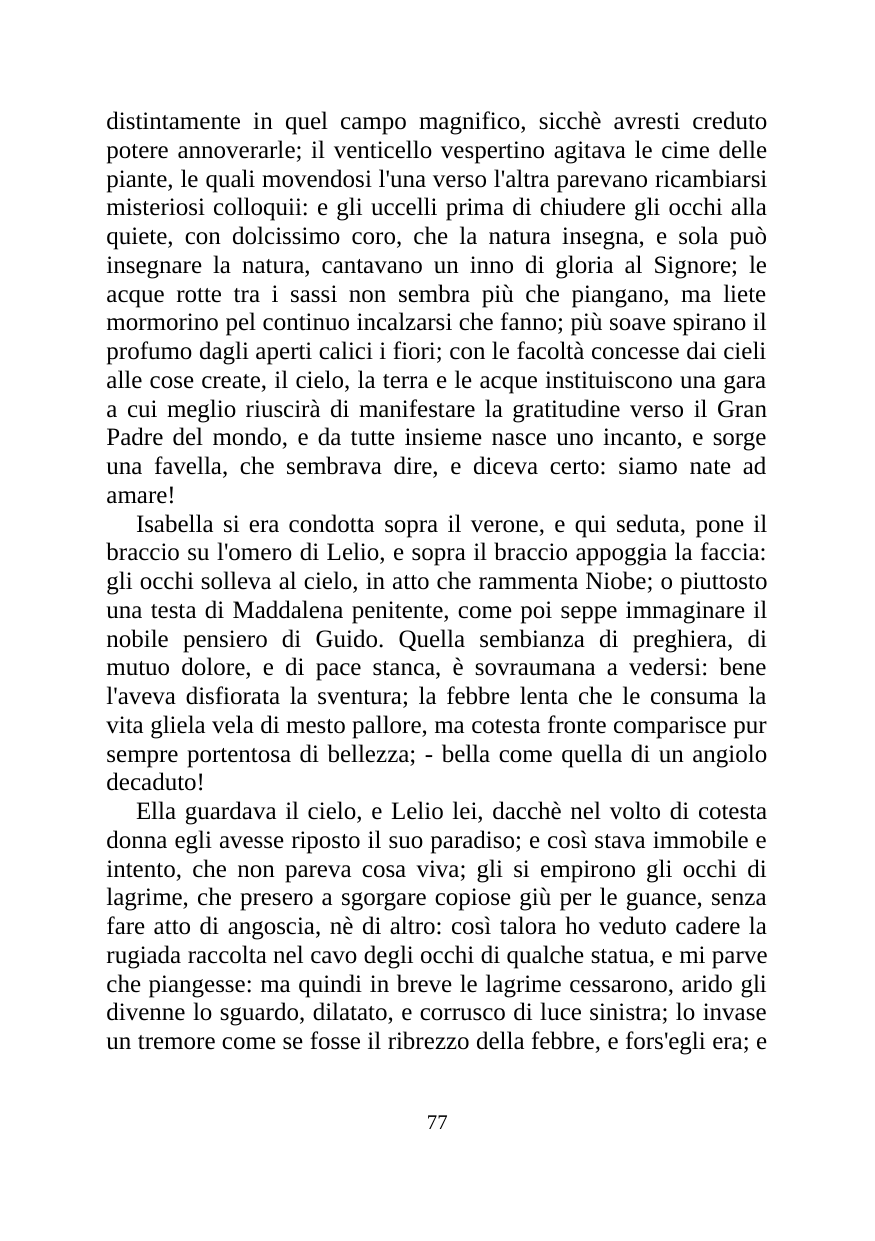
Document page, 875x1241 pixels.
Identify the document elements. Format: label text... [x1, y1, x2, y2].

text Ella guardava il cielo, e Lelio lei, dacchè nel volto di cotesta donna egli avesse riposto il suo paradiso; e così stava immobile e intento, che non pareva cosa viva; gli si empirono gli occhi di lagrime, che presero a sgorgare copiose giù per le guance, senza fare atto di angoscia, nè di altro: così talora ho veduto cadere la rugiada raccolta nel cavo degli occhi di qualche statua, e mi parve che piangesse: ma quindi in breve le lagrime cessarono, arido gli divenne lo sguardo, dilatato, e corrusco di luce sinistra; lo invase un tremore come se fosse il ribrezzo della febbre, e fors'egli era; e [106, 796, 768, 1055]
text distintamente in quel campo magnifico, sicchè avresti creduto potere annoverarle; il venticello vespertino agitava le cime delle piante, le quali movendosi l'una verso l'altra parevano ricambiarsi misteriosi colloquii: e gli uccelli prima di chiudere gli occhi alla quiete, con dolcissimo coro, che la natura insegna, e sola può insegnare la natura, cantavano un inno di gloria al Signore; le acque rotte tra i sassi non sembra più che piangano, ma liete mormorino pel continuo incalzarsi che fanno; più soave spirano il profumo dagli aperti calici i fiori; con le facoltà concesse dai cieli alle cose create, il cielo, la terra e le acque instituiscono una gara a cui meglio riuscirà di manifestare la gratitudine verso il Gran Padre del mondo, e da tutte insieme nasce uno incanto, e sorge una favella, che sembrava dire, e diceva certo: siamo nate ad amare! [106, 106, 768, 509]
text Isabella si era condotta sopra il verone, e qui seduta, pone il braccio su l'omero di Lelio, e sopra il braccio appoggia la faccia: gli occhi solleva al cielo, in atto che rammenta Niobe; o piuttosto una testa di Maddalena penitente, come poi seppe immaginare il nobile pensiero di Guido. Quella sembianza di preghiera, di mutuo dolore, e di pace stanca, è sovraumana a vedersi: bene l'aveva disfiorata la sventura; la febbre lenta che le consuma la vita gliela vela di mesto pallore, ma cotesta fronte comparisce pur sempre portentosa di bellezza; - bella come quella di un angiolo decaduto! [106, 509, 768, 796]
